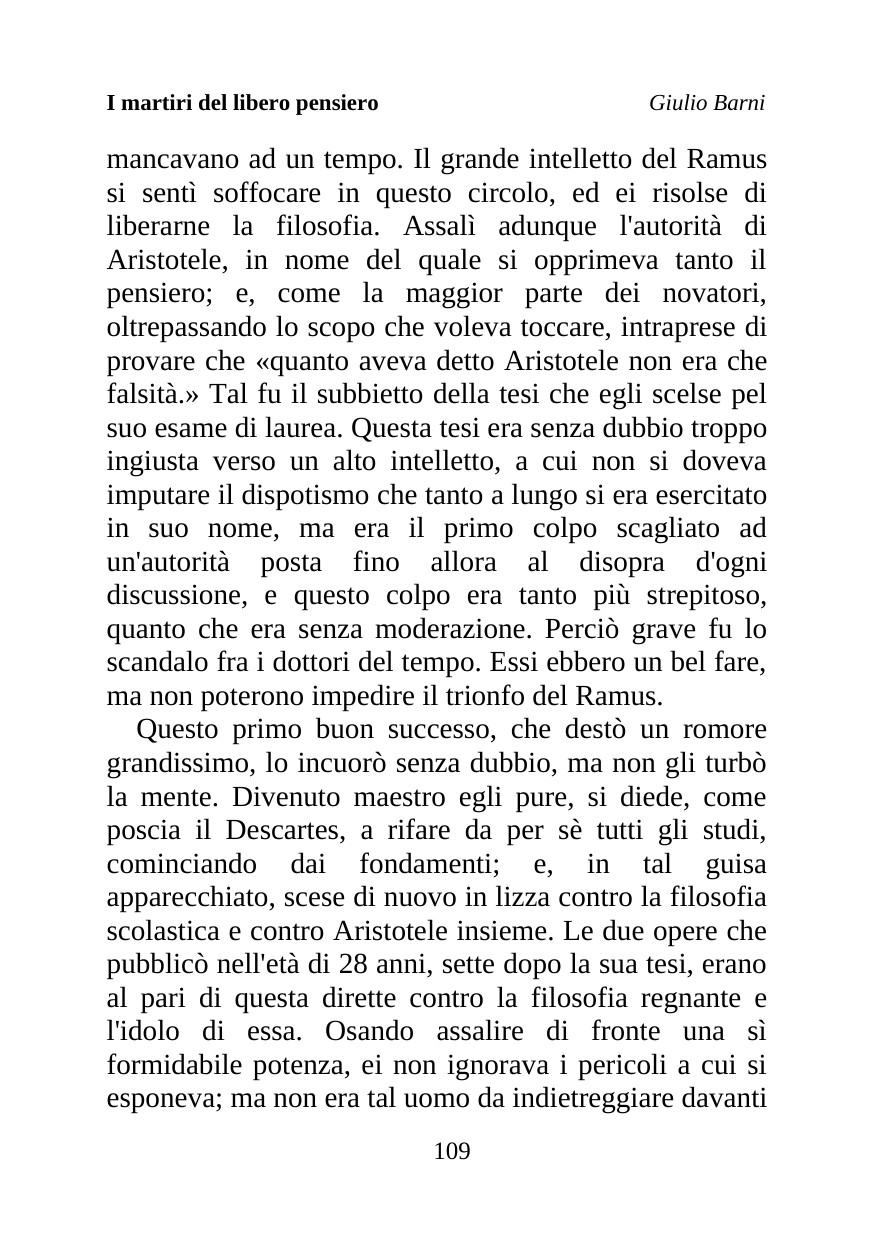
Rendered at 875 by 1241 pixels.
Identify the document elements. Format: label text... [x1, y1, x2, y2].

text Questo primo buon successo, che destò un romore grandissimo, lo incuorò senza dubbio, ma non gli turbò la mente. Divenuto maestro egli pure, si diede, come poscia il Descartes, a rifare da per sè tutti gli studi, cominciando dai fondamenti; e, in tal guisa apparecchiato, scese di nuovo in lizza contro la filosofia scolastica e contro Aristotele insieme. Le due opere che pubblicò nell'età di 28 anni, sette dopo la sua tesi, erano al pari di questa dirette contro la filosofia regnante e l'idolo di essa. Osando assalire di fronte una sì formidabile potenza, ei non ignorava i pericoli a cui si esponeva; ma non era tal uomo da indietreggiare davanti [106, 712, 768, 1114]
text mancavano ad un tempo. Il grande intelletto del Ramus si sentì soffocare in questo circolo, ed ei risolse di liberarne la filosofia. Assalì adunque l'autorità di Aristotele, in nome del quale si opprimeva tanto il pensiero; e, come la maggior parte dei novatori, oltrepassando lo scopo che voleva toccare, intraprese di provare che «quanto aveva detto Aristotele non era che falsità.» Tal fu il subbietto della tesi che egli scelse pel suo esame di laurea. Questa tesi era senza dubbio troppo ingiusta verso un alto intelletto, a cui non si doveva imputare il dispotismo che tanto a lungo si era esercitato in suo nome, ma era il primo colpo scagliato ad un'autorità posta fino allora al disopra d'ogni discussione, e questo colpo era tanto più strepitoso, quanto che era senza moderazione. Perciò grave fu lo scandalo fra i dottori del tempo. Essi ebbero un bel fare, ma non poterono impedire il trionfo del Ramus. [106, 141, 768, 712]
